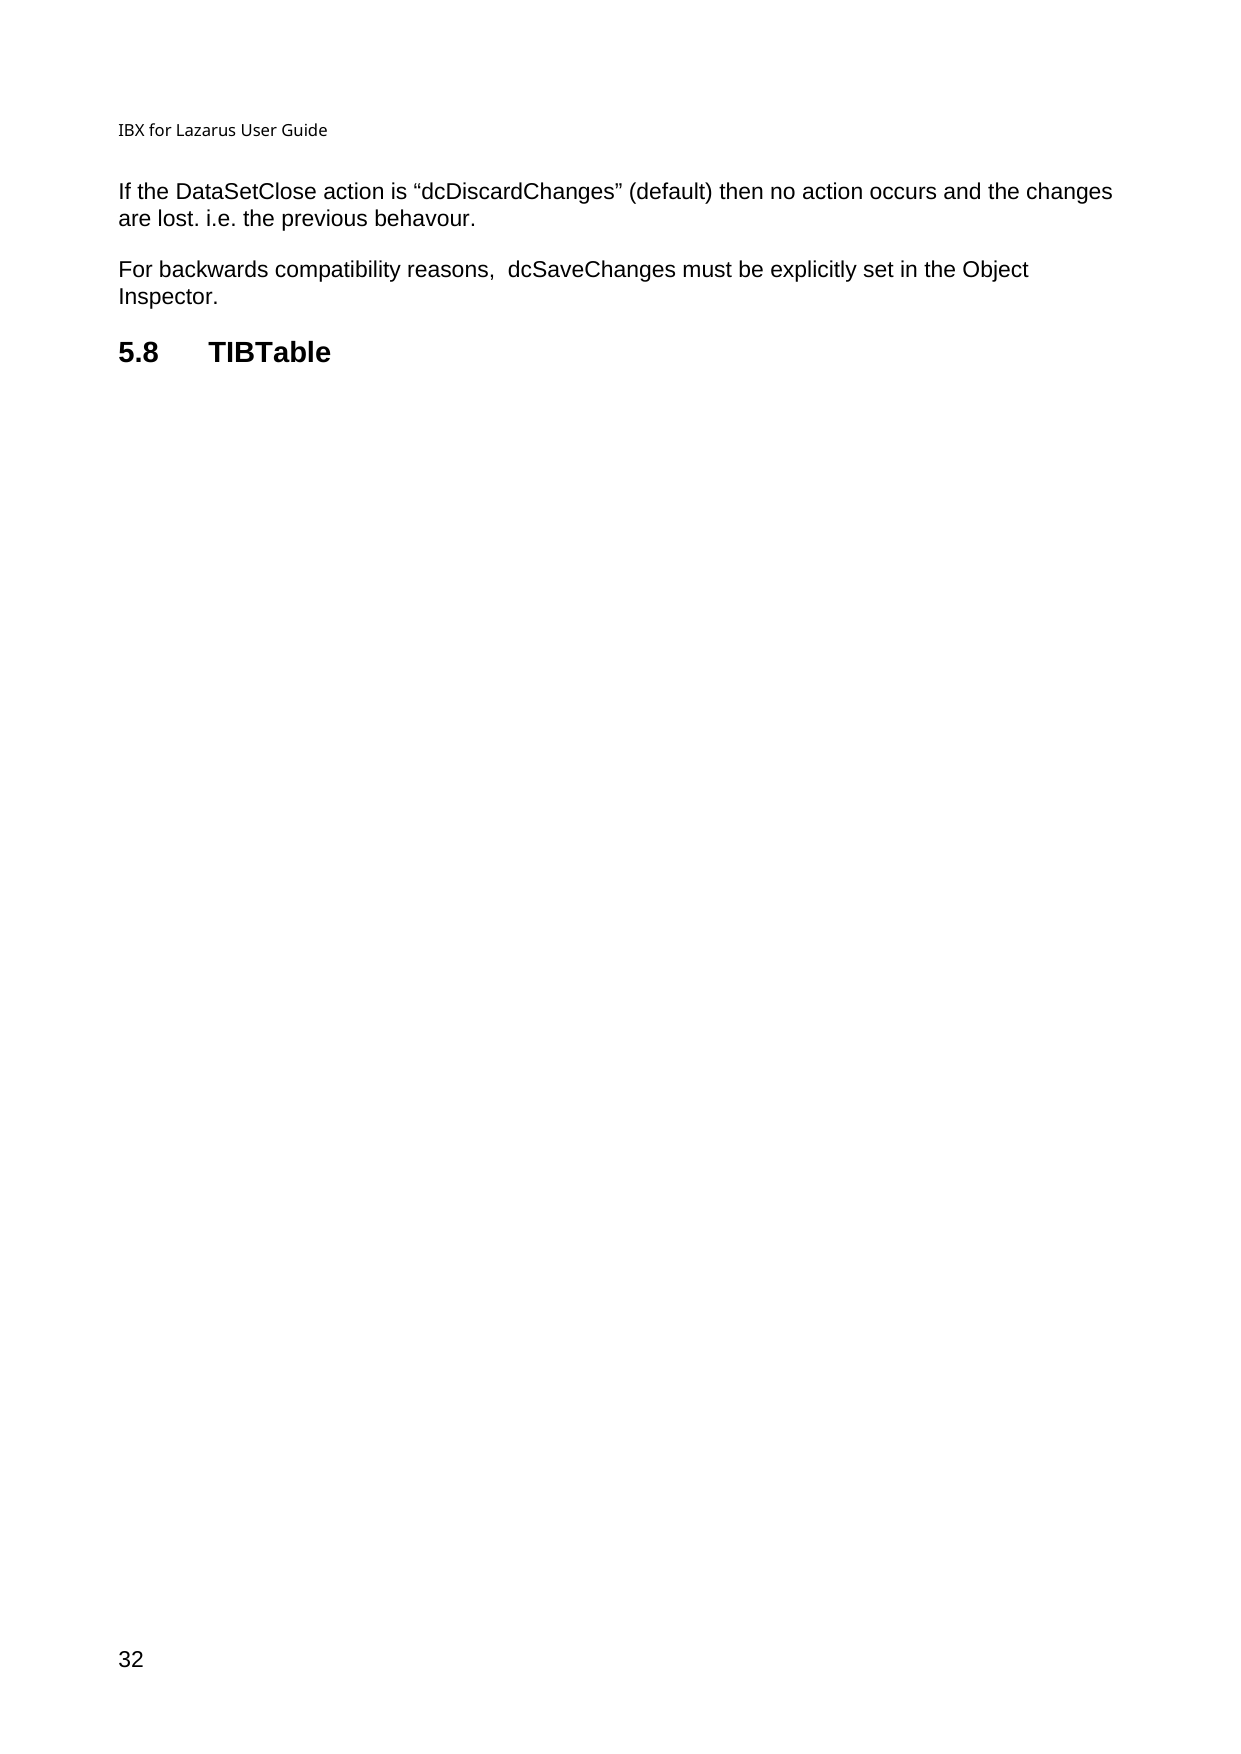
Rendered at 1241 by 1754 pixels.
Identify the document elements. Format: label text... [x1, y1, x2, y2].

text For backwards compatibility reasons, dcSaveChanges must be explicitly set in the Object Inspector. [118, 256, 1122, 309]
text If the DataSetClose action is “dcDiscardChanges” (default) then no action occurs and the changes are lost. i.e. the previous behavour. [118, 178, 1122, 231]
subtitle TIBTable [118, 334, 1122, 368]
